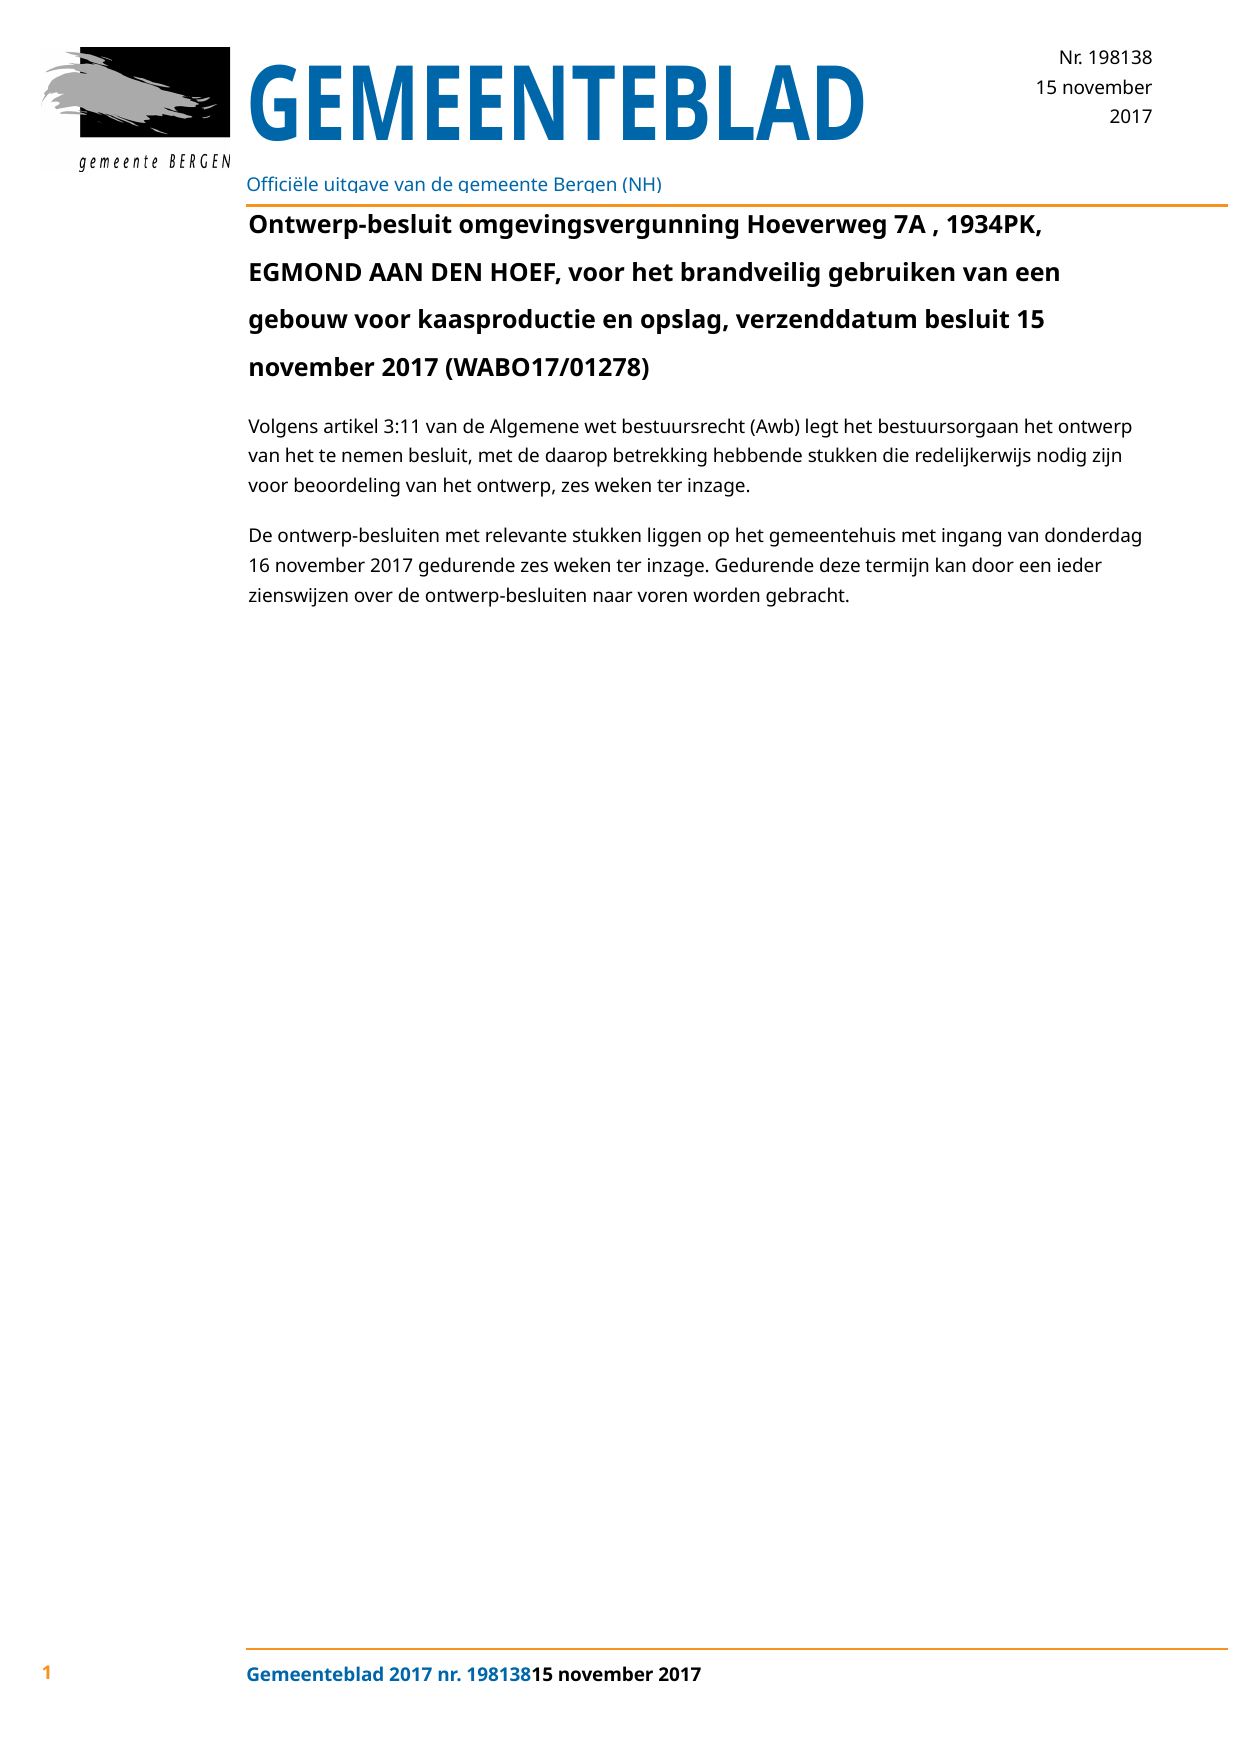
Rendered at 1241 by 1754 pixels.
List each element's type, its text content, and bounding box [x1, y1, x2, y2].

text De ontwerp-besluiten met relevante stukken liggen op het gemeentehuis met ingang van donderdag 16 november 2017 gedurende zes weken ter inzage. Gedurende deze termijn kan door een ieder zienswijzen over de ontwerp-besluiten naar voren worden gebracht. [248, 523, 1152, 608]
text Ontwerp-besluit omgevingsvergunning Hoeverweg 7A , 1934PK, EGMOND AAN DEN HOEF, voor het brandveilig gebruiken van een gebouw voor kaasproductie en opslag, verzenddatum besluit 15 november 2017 (WABO17/01278) [248, 207, 1152, 384]
text Volgens artikel 3:11 van de Algemene wet bestuursrecht (Awb) legt het bestuursorgaan het ontwerp van het te nemen besluit, met de daarop betrekking hebbende stukken die redelijkerwijs nodig zijn voor beoordeling van het ontwerp, zes weken ter inzage. [248, 413, 1152, 498]
picture [41, 47, 231, 172]
